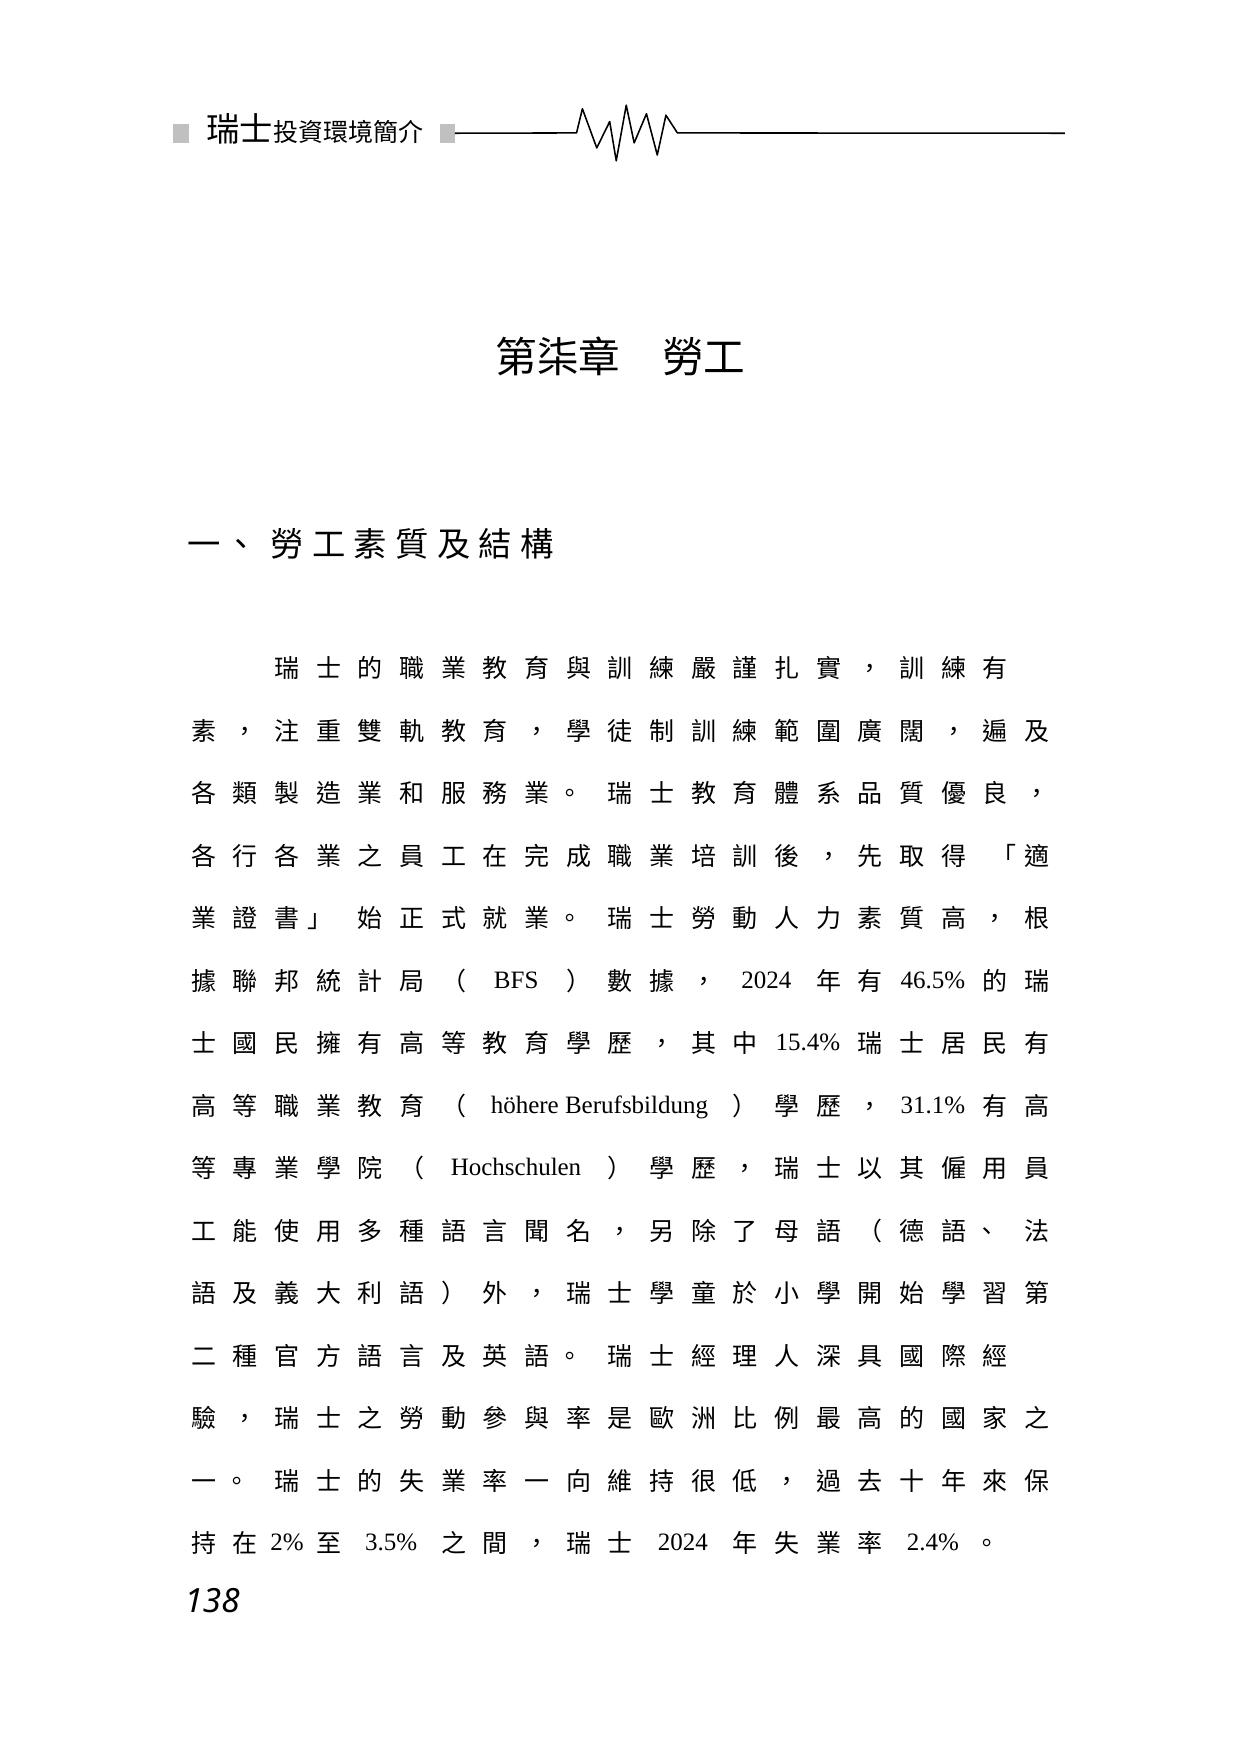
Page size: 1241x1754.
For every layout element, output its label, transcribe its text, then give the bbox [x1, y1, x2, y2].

text 第柒章 勞工 [183, 313, 1058, 375]
text 一、勞工素質及結構 [183, 500, 1058, 563]
text 瑞士的職業教育與訓練嚴謹扎實，訓練有素，注重雙軌教育，學徒制訓練範圍廣闊，遍及各類製造業和服務業。瑞士教育體系品質優良，各行各業之員工在完成職業培訓後，先取得「適業證書」始正式就業。瑞士勞動人力素質高，根據聯邦統計局（BFS）數據，2024年有46.5%的瑞士國民擁有高等教育學歷，其中15.4%瑞士居民有高等職業教育（höhere Berufsbildung）學歷，31.1%有高等專業學院（Hochschulen）學歷，瑞士以其僱用員工能使用多種語言聞名，另除了母語（德語、法語及義大利語）外，瑞士學童於小學開始學習第二種官方語言及英語。瑞士經理人深具國際經驗，瑞士之勞動參與率是歐洲比例最高的國家之一。瑞士的失業率一向維持很低，過去十年來保持在2%至3.5%之間，瑞士2024年失業率2.4%。 [183, 625, 1058, 1563]
